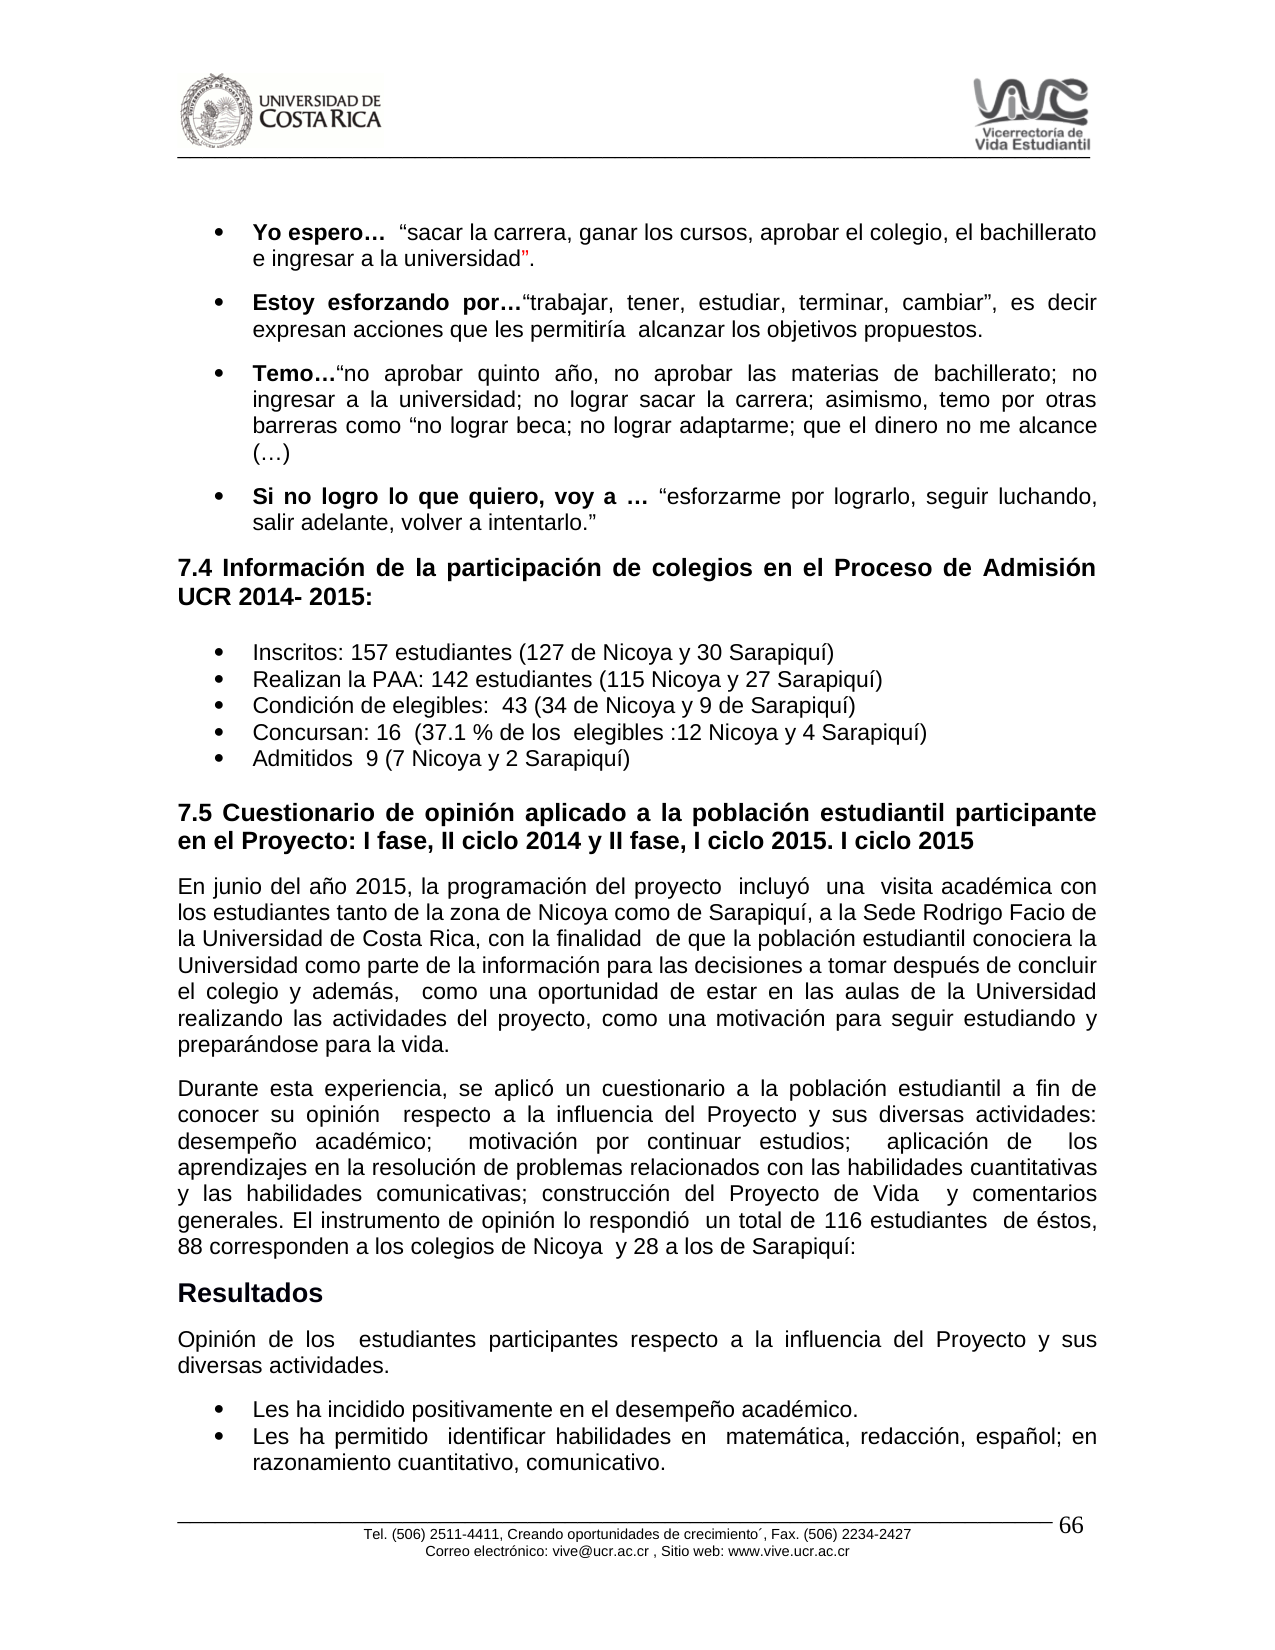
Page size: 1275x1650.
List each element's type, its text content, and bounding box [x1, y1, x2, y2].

text Opinión de los estudiantes participantes respecto a la influencia del Proyecto y sus diversas actividades. [177, 1326, 1098, 1379]
list Temo…“no aprobar quinto año, no aprobar las materias de bachillerato; no ingresar a la universidad; no lograr sacar la carrera; asimismo, temo por otras barreras como “no lograr beca; no lograr adaptarme; que el dinero no me alcance (…) [215, 359, 1098, 465]
list Si no logro lo que quiero, voy a … “esforzarme por lograrlo, seguir luchando, salir adelante, volver a intentarlo.” [215, 483, 1098, 535]
list Realizan la PAA: 142 estudiantes (115 Nicoya y 27 Sarapiquí) [215, 666, 1098, 692]
list Estoy esforzando por…“trabajar, tener, estudiar, terminar, cambiar”, es decir expresan acciones que les permitiría alcanzar los objetivos propuestos. [215, 289, 1098, 342]
list Yo espero… “sacar la carrera, ganar los cursos, aprobar el colegio, el bachillerato e ingresar a la universidad”. [215, 219, 1098, 271]
text En junio del año 2015, la programación del proyecto incluyó una visita académica con los estudiantes tanto de la zona de Nicoya como de Sarapiquí, a la Sede Rodrigo Facio de la Universidad de Costa Rica, con la finalidad de que la población estudiantil conociera la Universidad como parte de la información para las decisiones a tomar después de concluir el colegio y además, como una oportunidad de estar en las aulas de la Universidad realizando las actividades del proyecto, como una motivación para seguir estudiando y preparándose para la vida. [177, 873, 1098, 1057]
subtitle 7.5 Cuestionario de opinión aplicado a la población estudiantil participante en el Proyecto: I fase, II ciclo 2014 y II fase, I ciclo 2015. I ciclo 2015 [177, 797, 1098, 855]
list Admitidos 9 (7 Nicoya y 2 Sarapiquí) [215, 745, 1098, 771]
text Durante esta experiencia, se aplicó un cuestionario a la población estudiantil a fin de conocer su opinión respecto a la influencia del Proyecto y sus diversas actividades: desempeño académico; motivación por continuar estudios; aplicación de los aprendizajes en la resolución de problemas relacionados con las habilidades cuantitativas y las habilidades comunicativas; construcción del Proyecto de Vida y comentarios generales. El instrumento de opinión lo respondió un total de 116 estudiantes de éstos, 88 corresponden a los colegios de Nicoya y 28 a los de Sarapiquí: [177, 1075, 1098, 1259]
list Les ha incidido positivamente en el desempeño académico. [215, 1396, 1098, 1423]
subtitle 7.4 Información de la participación de colegios en el Proceso de Admisión UCR 2014- 2015: [177, 553, 1098, 611]
list Condición de elegibles: 43 (34 de Nicoya y 9 de Sarapiquí) [215, 692, 1098, 718]
text Resultados [177, 1277, 1098, 1308]
list Inscritos: 157 estudiantes (127 de Nicoya y 30 Sarapiquí) [215, 639, 1098, 666]
list Concursan: 16 (37.1 % de los elegibles :12 Nicoya y 4 Sarapiquí) [215, 718, 1098, 745]
list Les ha permitido identificar habilidades en matemática, redacción, español; en razonamiento cuantitativo, comunicativo. [215, 1423, 1098, 1476]
